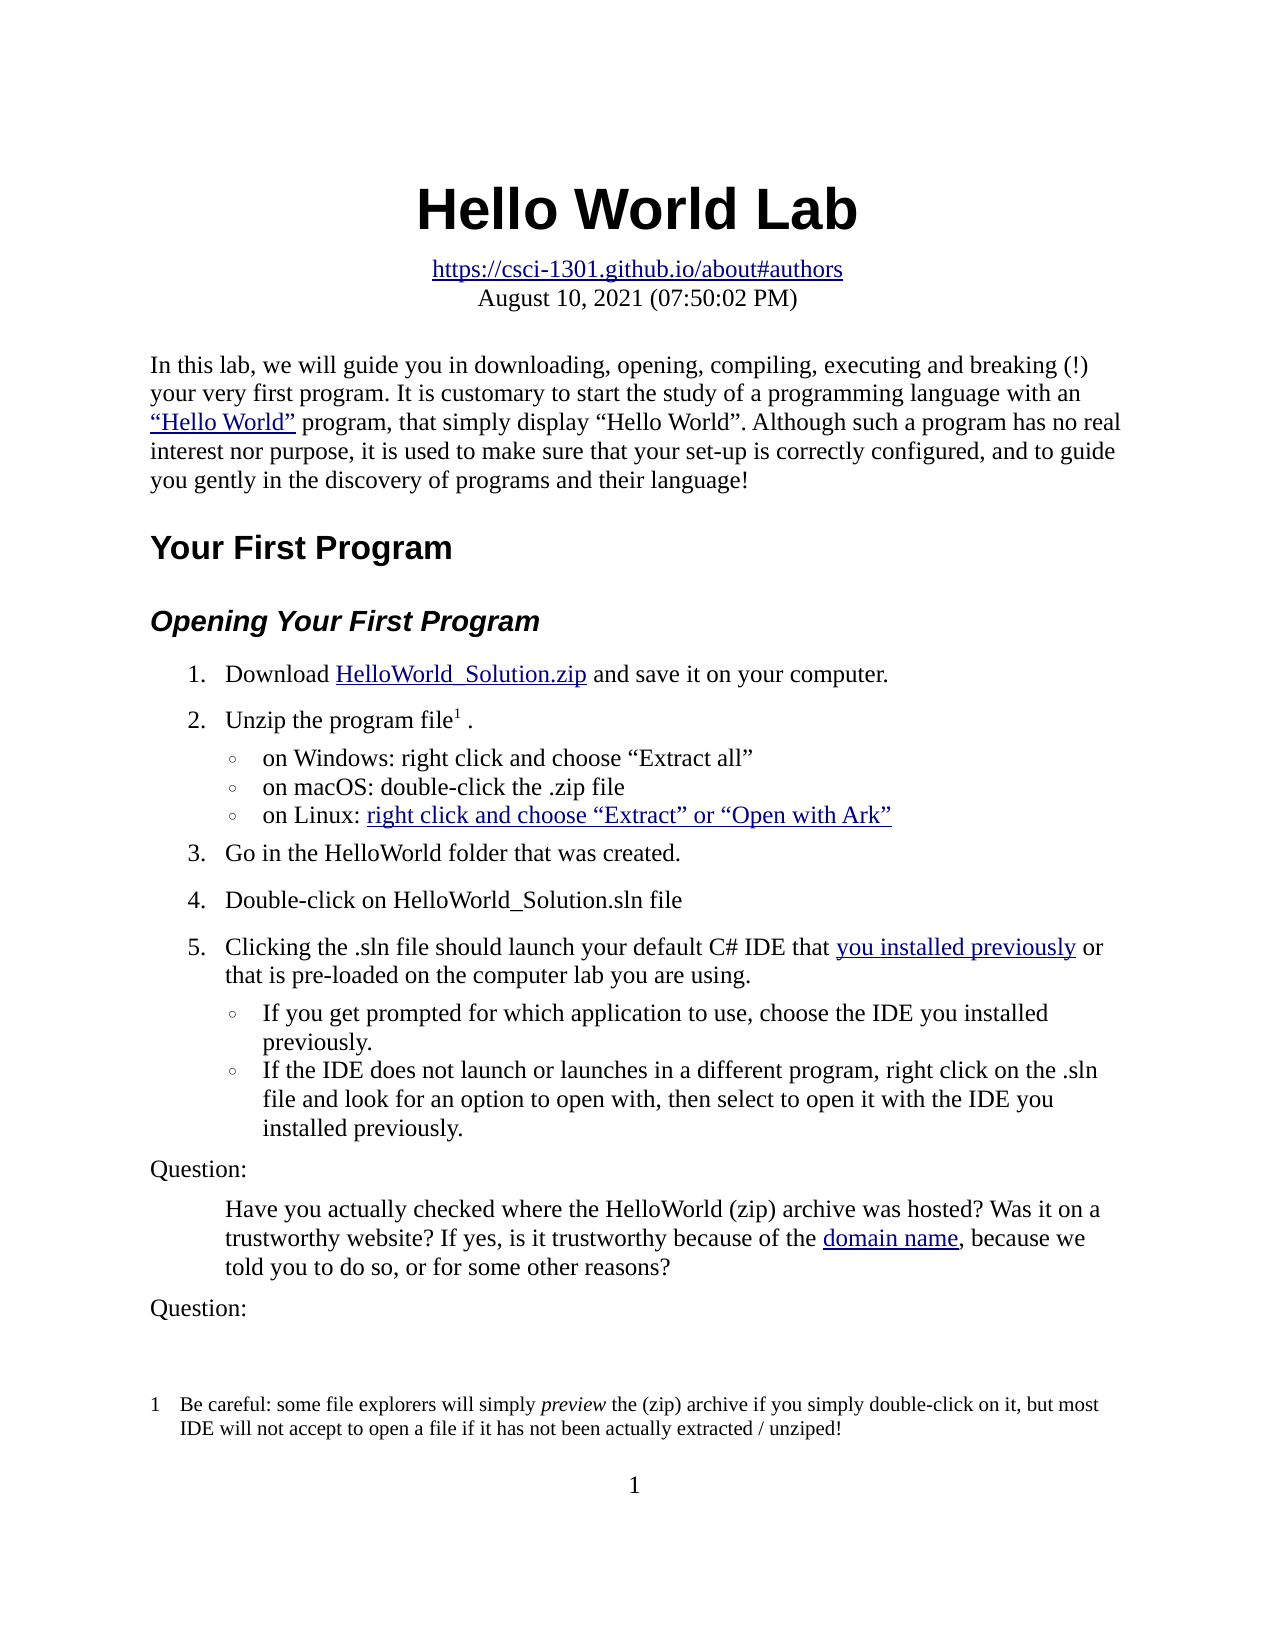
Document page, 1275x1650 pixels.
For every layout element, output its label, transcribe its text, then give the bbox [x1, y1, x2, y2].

list Download HelloWorld_Solution.zip and save it on your computer. [187, 659, 1125, 687]
list Clicking the .sln file should launch your default C# IDE that you installed previously or that is pre-loaded on the computer lab you are using. [187, 932, 1125, 989]
list on Linux: right click and choose “Extract” or “Open with Ark” [225, 801, 1125, 829]
text Question: [150, 1154, 1125, 1182]
title Hello World Lab [150, 175, 1125, 242]
list on macOS: double-click the .zip file [225, 772, 1125, 801]
subtitle Opening Your First Program [150, 604, 1125, 637]
list on Windows: right click and choose “Extract all” [225, 743, 1125, 772]
list Go in the HelloWorld folder that was created. [187, 838, 1125, 867]
text Question: [150, 1293, 1125, 1321]
list If you get prompted for which application to use, choose the IDE you installed previously. [225, 998, 1125, 1056]
list If the IDE does not launch or launches in a different program, right click on the .sln file and look for an option to open with, then select to open it with the IDE you installed previously. [225, 1056, 1125, 1142]
text August 10, 2021 (07:50:02 PM) [150, 283, 1125, 312]
text Have you actually checked where the HelloWorld (zip) archive was hosted? Was it on a trustworthy website? If yes, is it trustworthy because of the domain name, because we told you to do so, or for some other reasons? [225, 1194, 1125, 1281]
subtitle Your First Program [150, 527, 1125, 566]
list Be careful: some file explorers will simply preview the (zip) archive if you simply double-click on it, but most IDE will not accept to open a file if it has not been actually extracted / unziped! [150, 1392, 1125, 1440]
text https://csci-1301.github.io/about#authors [150, 254, 1125, 283]
text In this lab, we will guide you in downloading, opening, compiling, executing and breaking (!) your very first program. It is customary to start the study of a programming language with an “Hello World” program, that simply display “Hello World”. Although such a program has no real interest nor purpose, it is used to make sure that your set-up is correctly configured, and to guide you gently in the discovery of programs and their language! [150, 350, 1125, 493]
list Unzip the program file . [187, 705, 1125, 734]
list Double-click on HelloWorld_Solution.sln file [187, 885, 1125, 914]
